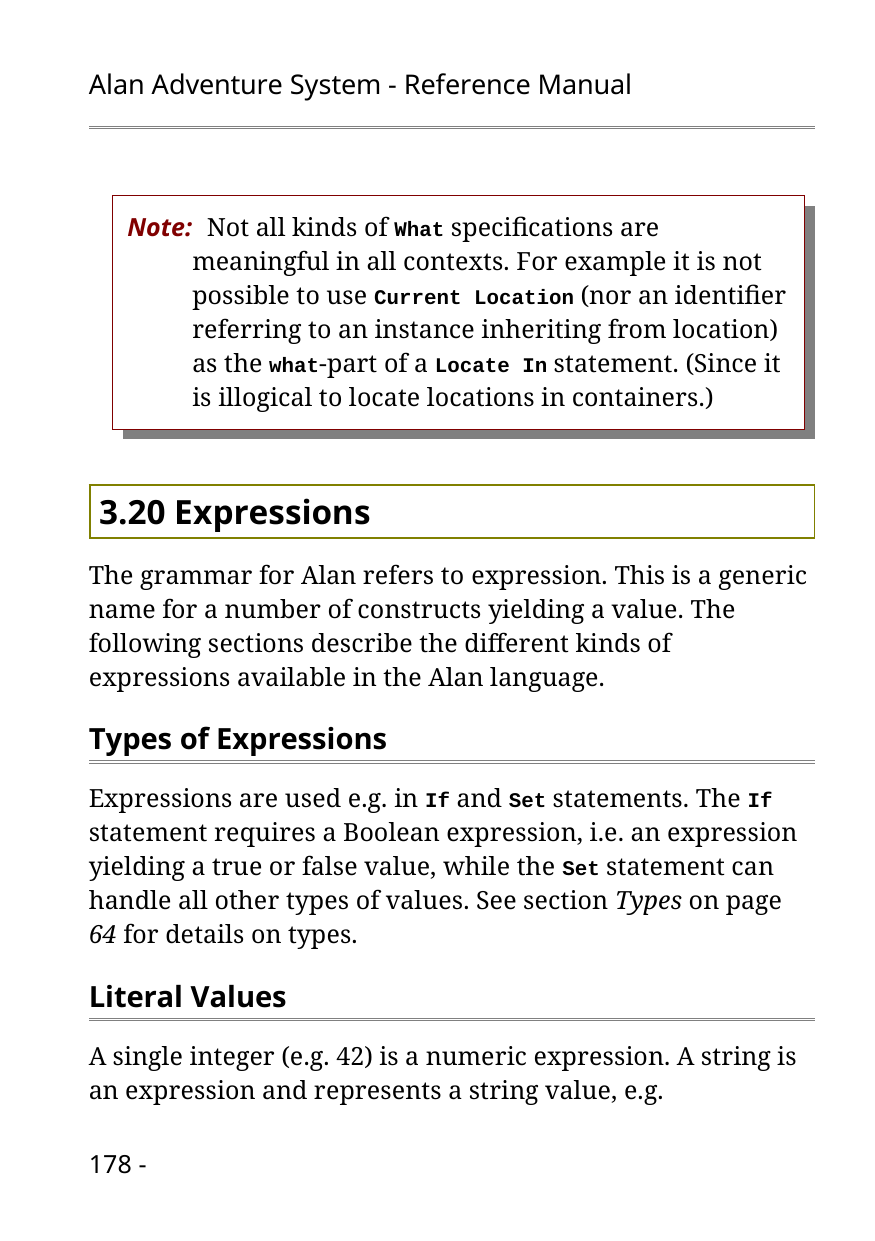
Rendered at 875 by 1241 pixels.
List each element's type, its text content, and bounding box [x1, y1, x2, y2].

text A single integer (e.g. 42) is a numeric expression. A string is an expression and represents a string value, e.g. [88, 1039, 815, 1107]
subtitle Literal Values [88, 977, 815, 1020]
subtitle Expressions [91, 486, 814, 537]
list Not all kinds of What specifications are meaningful in all contexts. For example it is not possible to use Current Location (nor an identifier referring to an instance inheriting from location) as the what-part of a Locate In statement. (Since it is illogical to locate locations in containers.) [113, 196, 804, 429]
text Expressions are used e.g. in If and Set statements. The If statement re­quires a Boolean expression, i.e. an expression yielding a true or false value, while the Set statement can handle all other types of values. See section Types on page 51 for details on types. [88, 781, 815, 951]
text The grammar for Alan refers to expression. This is a generic name for a number of constructs yielding a value. The following sections describe the different kinds of expressions available in the Alan language. [88, 558, 815, 693]
subtitle Types of Expressions [88, 719, 815, 763]
